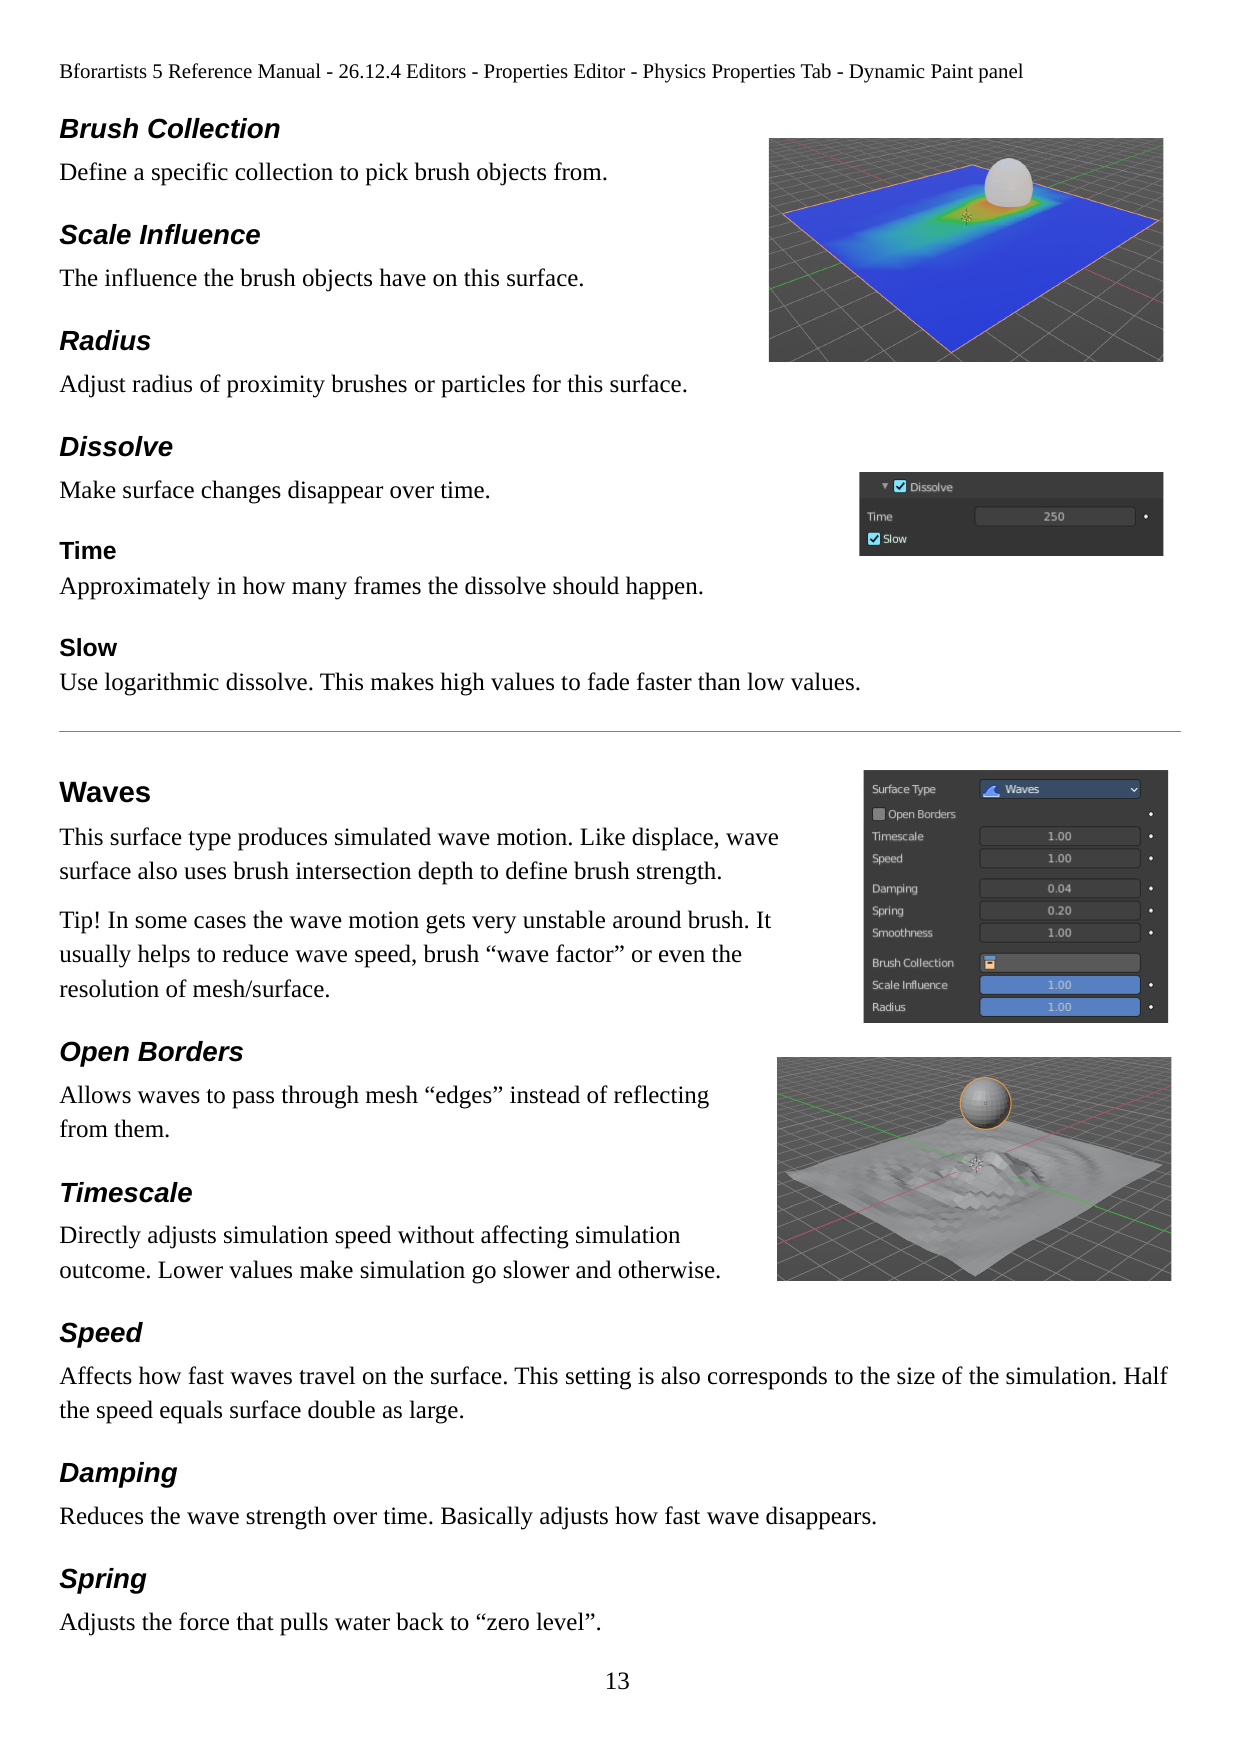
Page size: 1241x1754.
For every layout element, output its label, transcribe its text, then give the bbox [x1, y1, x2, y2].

text Approximately in how many frames the dissolve should happen. [59, 571, 1181, 600]
text Allows waves to pass through mesh “edges” instead of reflecting from them. [59, 1080, 777, 1143]
picture [777, 1057, 1172, 1281]
subtitle [1169, 775, 1181, 809]
text Adjusts the force that pulls water back to “zero level”. [59, 1607, 1181, 1636]
subtitle Time [59, 536, 1181, 565]
subtitle Spring [59, 1563, 1181, 1595]
text Directly adjusts simulation speed without affecting simulation outcome. Lower values make simulation go slower and otherwise. [59, 1220, 1181, 1284]
subtitle [1172, 1176, 1181, 1208]
subtitle Slow [59, 633, 1181, 661]
subtitle [1164, 324, 1181, 356]
subtitle Radius [59, 324, 768, 356]
picture [859, 472, 1164, 556]
subtitle Open Borders [59, 1036, 1181, 1067]
subtitle Scale Influence [59, 218, 768, 250]
picture [768, 138, 1164, 362]
subtitle Damping [59, 1457, 1181, 1489]
text Make surface changes disappear over time. [59, 475, 859, 503]
text This surface type produces simulated wave motion. Like displace, wave surface also uses brush intersection depth to define brush strength. [59, 822, 863, 885]
text Reduces the wave strength over time. Basically adjusts how fast wave disappears. [59, 1501, 1181, 1530]
subtitle Waves [59, 775, 863, 809]
subtitle Timescale [59, 1176, 777, 1208]
picture [863, 770, 1169, 1023]
text Adjust radius of proximity brushes or particles for this surface. [59, 369, 1181, 398]
text The influence the brush objects have on this surface. [59, 263, 768, 292]
subtitle Speed [59, 1316, 1181, 1348]
subtitle [1164, 218, 1181, 250]
text Define a specific collection to pick brush objects from. [59, 157, 768, 186]
text Tip! In some cases the wave motion gets very unstable around brush. It usually helps to reduce wave speed, brush “wave factor” or even the resolution of mesh/surface. [59, 905, 863, 1003]
subtitle Dissolve [59, 430, 1181, 462]
text Affects how fast waves travel on the surface. This setting is also corresponds to the size of the simulation. Half the speed equals surface double as large. [59, 1361, 1181, 1424]
text Use logarithmic dissolve. This makes high values to fade faster than low values. [59, 667, 1181, 696]
subtitle Brush Collection [59, 113, 1181, 144]
